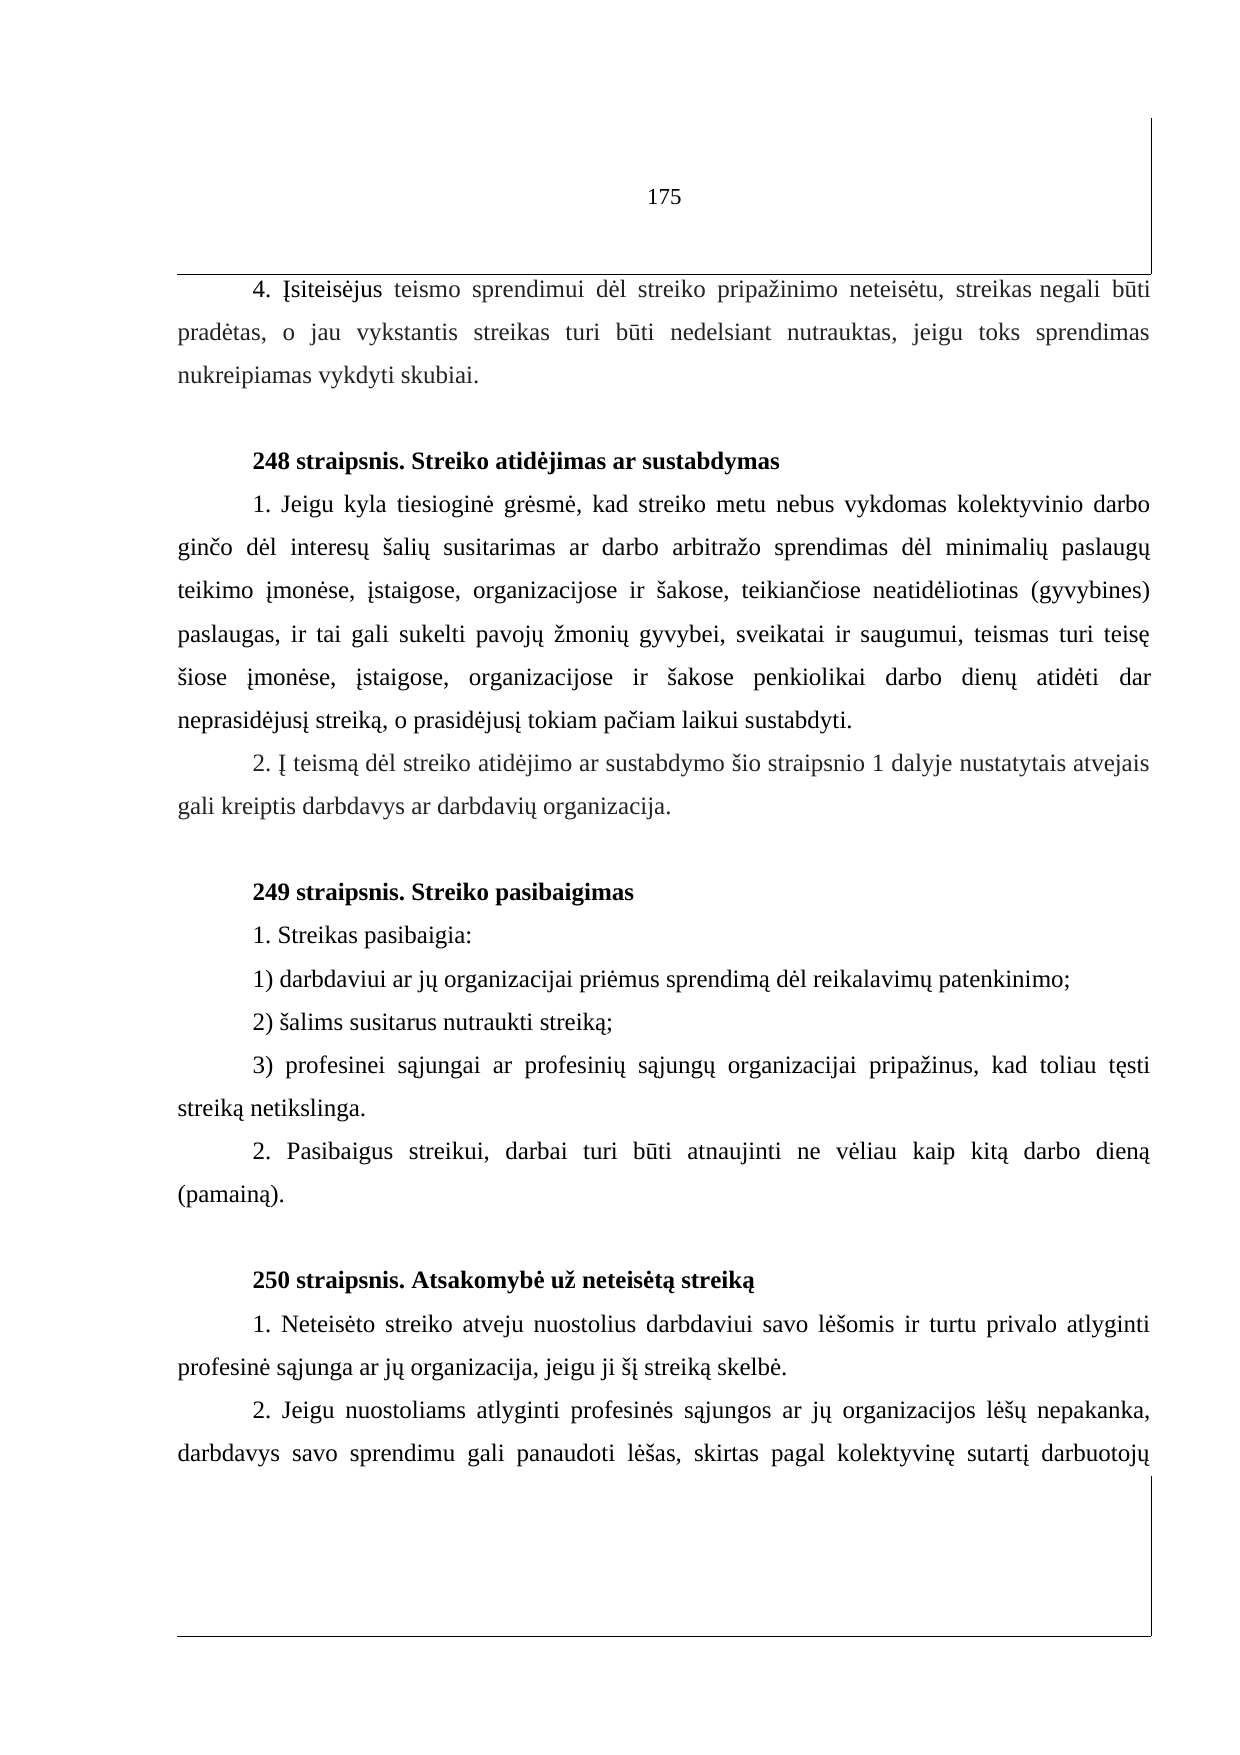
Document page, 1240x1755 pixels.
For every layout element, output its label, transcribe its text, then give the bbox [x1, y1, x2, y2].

text 4. Įsiteisėjus teismo sprendimui dėl streiko pripažinimo neteisėtu, streikas negali būti pradėtas, o jau vykstantis streikas turi būti nedelsiant nutrauktas, jeigu toks sprendimas nukreipiamas vykdyti skubiai. [177, 274, 1151, 389]
text 1. Neteisėto streiko atveju nuostolius darbdaviui savo lėšomis ir turtu privalo atlyginti profesinė sąjunga ar jų organizacija, jeigu ji šį streiką skelbė. [177, 1309, 1151, 1381]
text 248 straipsnis. Streiko atidėjimas ar sustabdymas [177, 446, 1151, 475]
text 3) profesinei sąjungai ar profesinių sąjungų organizacijai pripažinus, kad toliau tęsti streiką netikslinga. [177, 1050, 1151, 1122]
text 2. Į teismą dėl streiko atidėjimo ar sustabdymo šio straipsnio 1 dalyje nustatytais atvejais gali kreiptis darbdavys ar darbdavių organizacija. [177, 748, 1151, 820]
text 2) šalims susitarus nutraukti streiką; [177, 1007, 1151, 1036]
text 1. Streikas pasibaigia: [177, 921, 1151, 949]
text 250 straipsnis. Atsakomybė už neteisėtą streiką [177, 1266, 1151, 1294]
text 249 straipsnis. Streiko pasibaigimas [177, 877, 1151, 906]
text 1) darbdaviui ar jų organizacijai priėmus sprendimą dėl reikalavimų patenkinimo; [177, 964, 1151, 992]
text 2. Jeigu nuostoliams atlyginti profesinės sąjungos ar jų organizacijos lėšų nepakanka, darbdavys savo sprendimu gali panaudoti lėšas, skirtas pagal kolektyvinę sutartį darbuotojų [177, 1395, 1151, 1467]
text 1. Jeigu kyla tiesioginė grėsmė, kad streiko metu nebus vykdomas kolektyvinio darbo ginčo dėl interesų šalių susitarimas ar darbo arbitražo sprendimas dėl minimalių paslaugų teikimo įmonėse, įstaigose, organizacijose ir šakose, teikiančiose neatidėliotinas (gyvybines) paslaugas, ir tai gali sukelti pavojų žmonių gyvybei, sveikatai ir saugumui, teismas turi teisę šiose įmonėse, įstaigose, organizacijose ir šakose penkiolikai darbo dienų atidėti dar neprasidėjusį streiką, o prasidėjusį tokiam pačiam laikui sustabdyti. [177, 489, 1151, 734]
text 2. Pasibaigus streikui, darbai turi būti atnaujinti ne vėliau kaip kitą darbo dieną (pamainą). [177, 1136, 1151, 1208]
